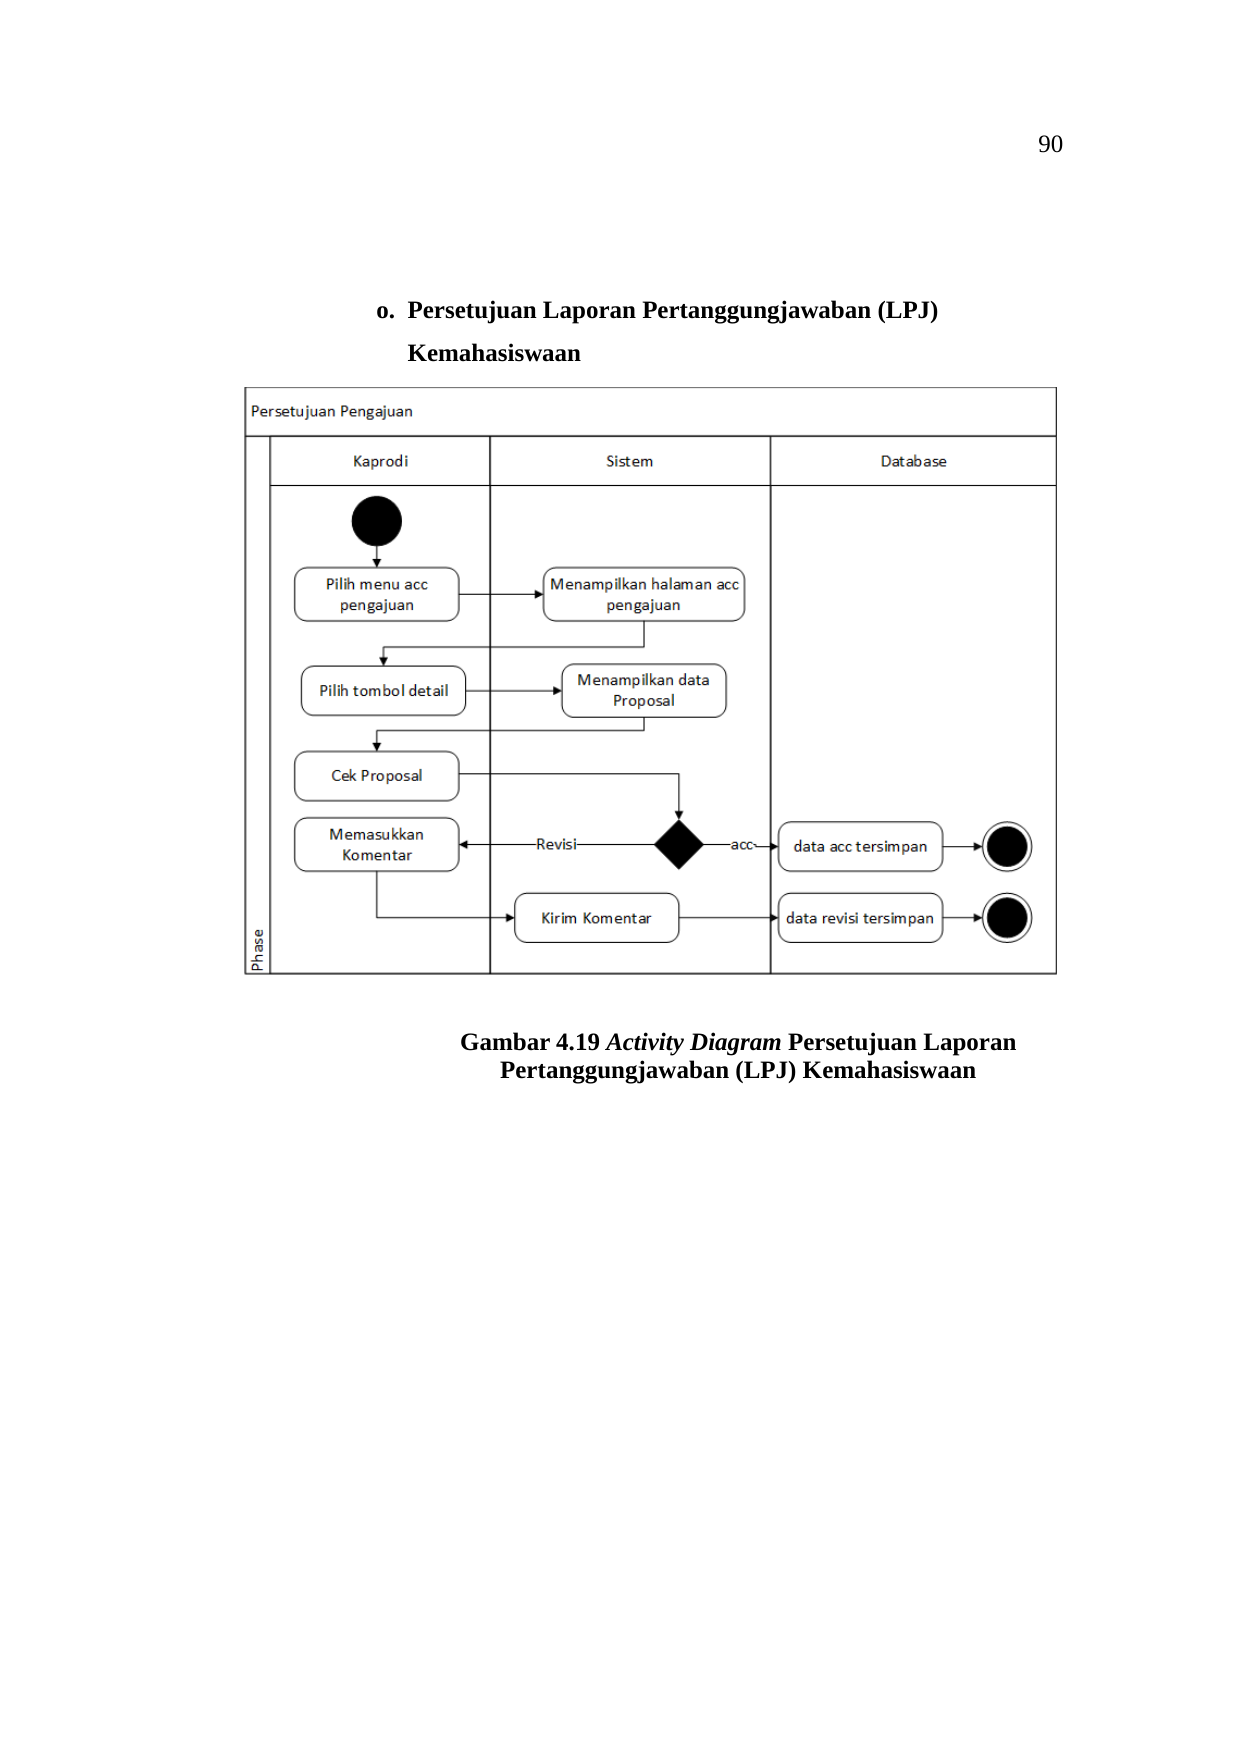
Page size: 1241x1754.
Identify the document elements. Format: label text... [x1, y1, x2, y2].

text Gambar 4.19 Activity Diagram Persetujuan Laporan Pertanggungjawaban (LPJ) Kemahasiswaan [413, 1027, 1063, 1084]
list Persetujuan Laporan Pertanggungjawaban (LPJ) Kemahasiswaan [376, 295, 1063, 367]
table_header [236, 381, 1063, 1014]
picture [242, 387, 1058, 980]
